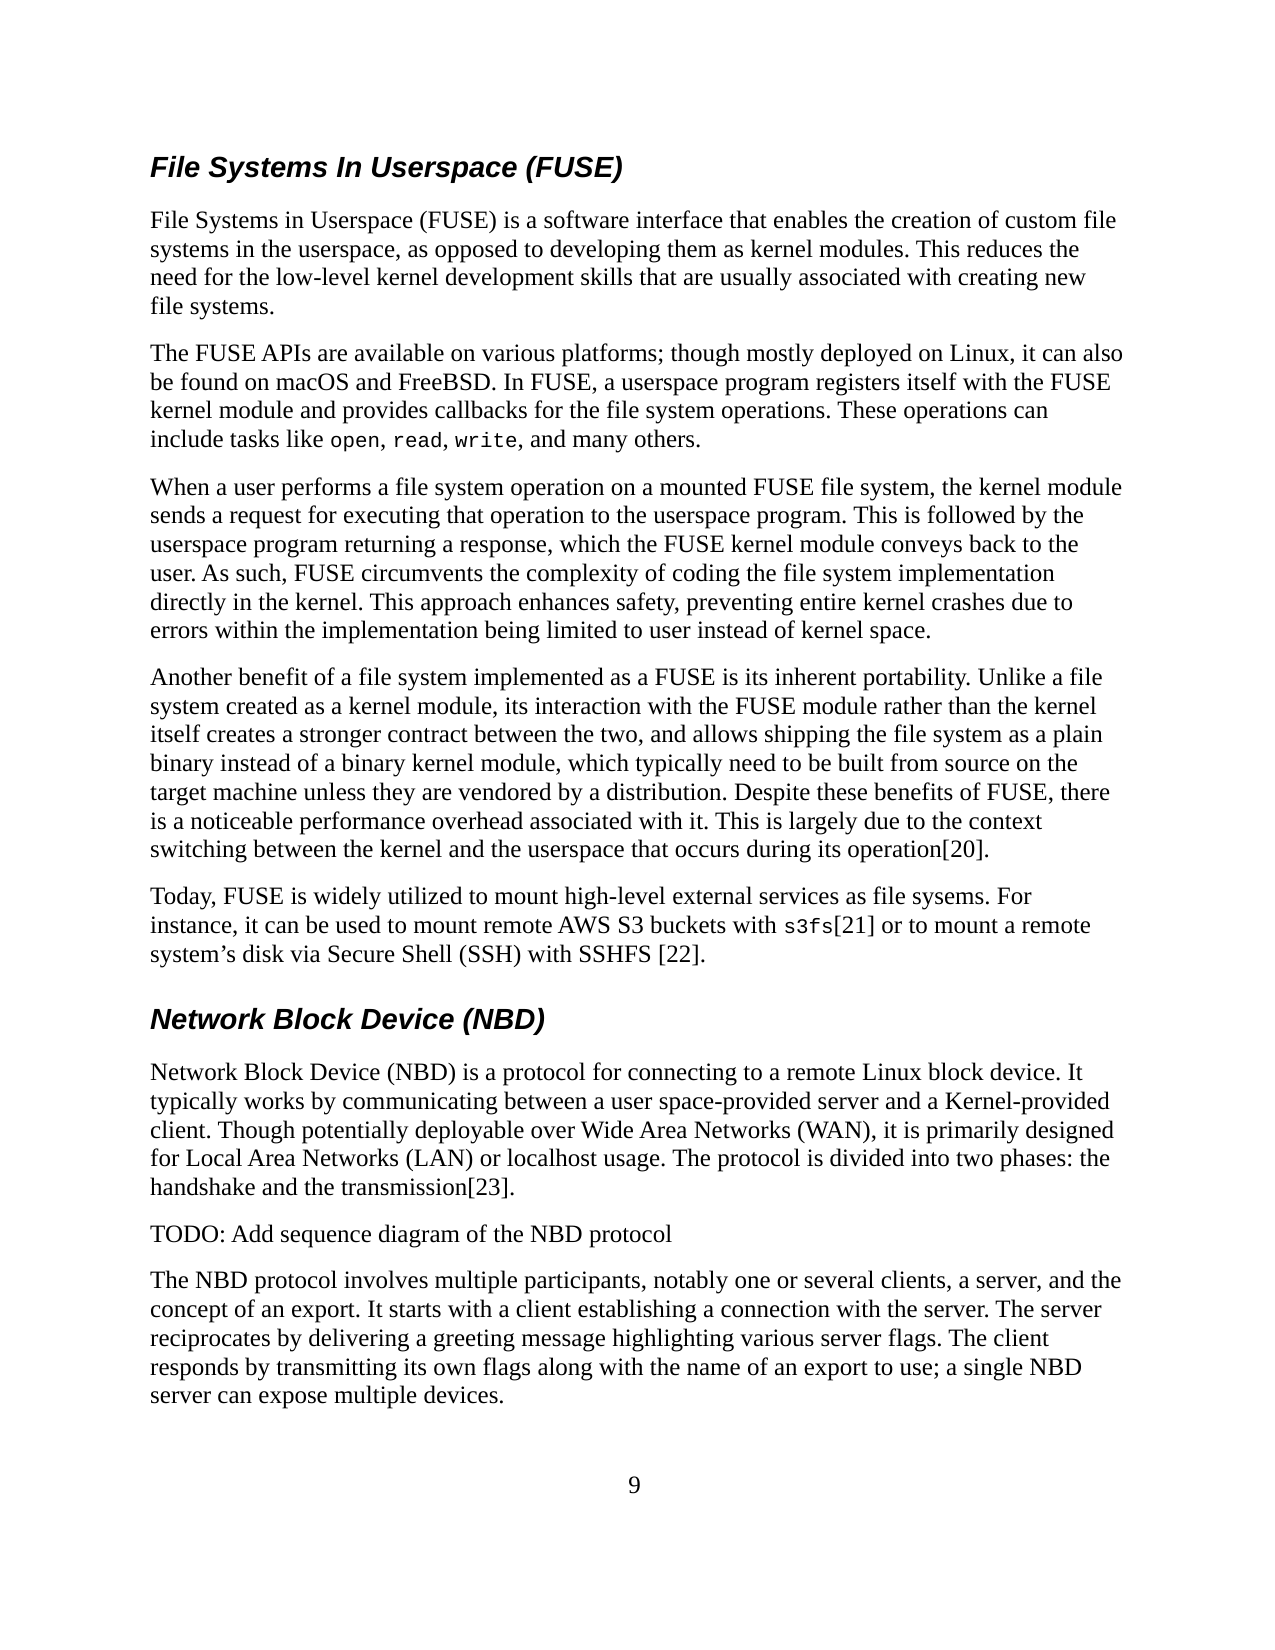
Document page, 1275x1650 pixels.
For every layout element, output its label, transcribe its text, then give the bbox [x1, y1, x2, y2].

text The FUSE APIs are available on various platforms; though mostly deployed on Linux, it can also be found on macOS and FreeBSD. In FUSE, a userspace program registers itself with the FUSE kernel module and provides callbacks for the file system operations. These operations can include tasks like open, read, write, and many others. [150, 338, 1125, 454]
text The NBD protocol involves multiple participants, notably one or several clients, a server, and the concept of an export. It starts with a client establishing a connection with the server. The server reciprocates by delivering a greeting message highlighting various server flags. The client responds by transmitting its own flags along with the name of an export to use; a single NBD server can expose multiple devices. [150, 1266, 1125, 1409]
subtitle File Systems In Userspace (FUSE) [150, 150, 1125, 183]
subtitle Network Block Device (NBD) [150, 1002, 1125, 1036]
text Network Block Device (NBD) is a protocol for connecting to a remote Linux block device. It typically works by communicating between a user space-provided server and a Kernel-provided client. Though potentially deployable over Wide Area Networks (WAN), it is primarily designed for Local Area Networks (LAN) or localhost usage. The protocol is divided into two phases: the handshake and the transmission[23]. [150, 1057, 1125, 1201]
text When a user performs a file system operation on a mounted FUSE file system, the kernel module sends a request for executing that operation to the userspace program. This is followed by the userspace program returning a response, which the FUSE kernel module conveys back to the user. As such, FUSE circumvents the complexity of coding the file system implementation directly in the kernel. This approach enhances safety, preventing entire kernel crashes due to errors within the implementation being limited to user instead of kernel space. [150, 472, 1125, 644]
text TODO: Add sequence diagram of the NBD protocol [150, 1219, 1125, 1248]
text Another benefit of a file system implemented as a FUSE is its inherent portability. Unlike a file system created as a kernel module, its interaction with the FUSE module rather than the kernel itself creates a stronger contract between the two, and allows shipping the file system as a plain binary instead of a binary kernel module, which typically need to be built from source on the target machine unless they are vendored by a distribution. Despite these benefits of FUSE, there is a noticeable performance overhead associated with it. This is largely due to the context switching between the kernel and the userspace that occurs during its operation[20]. [150, 662, 1125, 863]
text File Systems in Userspace (FUSE) is a software interface that enables the creation of custom file systems in the userspace, as opposed to developing them as kernel modules. This reduces the need for the low-level kernel development skills that are usually associated with creating new file systems. [150, 205, 1125, 320]
text Today, FUSE is widely utilized to mount high-level external services as file sysems. For instance, it can be used to mount remote AWS S3 buckets with s3fs[21] or to mount a remote system’s disk via Secure Shell (SSH) with SSHFS [22]. [150, 881, 1125, 968]
